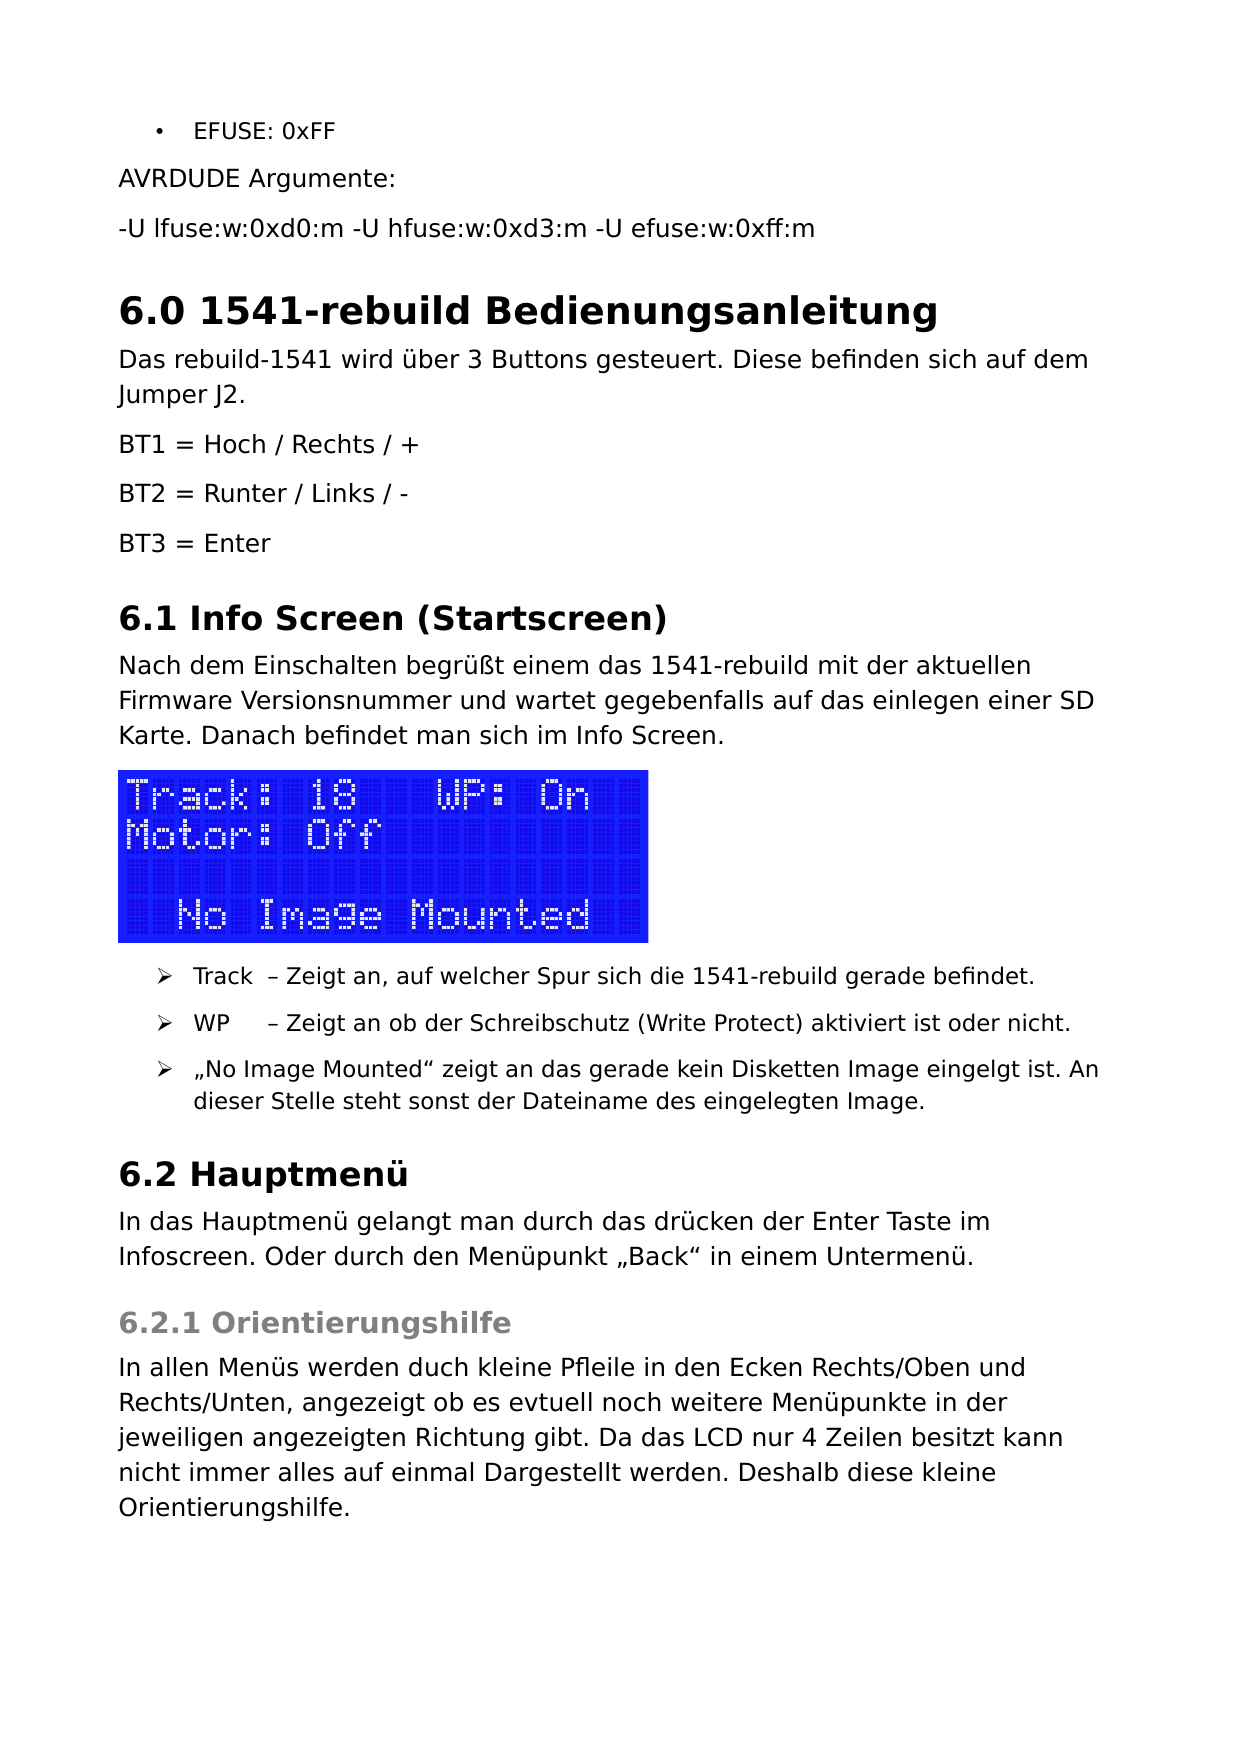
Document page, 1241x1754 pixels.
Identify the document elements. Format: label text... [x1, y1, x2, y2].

list Track – Zeigt an, auf welcher Spur sich die 1541-rebuild gerade befindet. [156, 963, 1122, 990]
picture [118, 770, 649, 943]
subtitle 6.0 1541-rebuild Bedienungsanleitung [118, 289, 1122, 333]
text Nach dem Einschalten begrüßt einem das 1541-rebuild mit der aktuellen Firmware Versionsnummer und wartet gegebenfalls auf das einlegen einer SD Karte. Danach befindet man sich im Info Screen. [118, 651, 1122, 750]
text -U lfuse:w:0xd0:m -U hfuse:w:0xd3:m -U efuse:w:0xff:m [118, 214, 1122, 243]
text BT3 = Enter [118, 529, 1122, 558]
text BT2 = Runter / Links / - [118, 480, 1122, 509]
text In das Hauptmenü gelangt man durch das drücken der Enter Taste im Infoscreen. Oder durch den Menüpunkt „Back“ in einem Untermenü. [118, 1207, 1122, 1271]
text In allen Menüs werden duch kleine Pfleile in den Ecken Rechts/Oben und Rechts/Unten, angezeigt ob es evtuell noch weitere Menüpunkte in der jeweiligen angezeigten Richtung gibt. Da das LCD nur 4 Zeilen besitzt kann nicht immer alles auf einmal Dargestellt werden. Deshalb diese kleine Orientierungshilfe. [118, 1353, 1122, 1522]
subtitle 6.2.1 Orientierungshilfe [118, 1306, 1122, 1340]
text Das rebuild-1541 wird über 3 Buttons gesteuert. Diese befinden sich auf dem Jumper J2. [118, 346, 1122, 410]
text AVRDUDE Argumente: [118, 165, 1122, 194]
list EFUSE: 0xFF [156, 118, 1122, 145]
subtitle 6.1 Info Screen (Startscreen) [118, 600, 1122, 639]
text BT1 = Hoch / Rechts / + [118, 430, 1122, 459]
list WP – Zeigt an ob der Schreibschutz (Write Protect) aktiviert ist oder nicht. [156, 1010, 1122, 1036]
list „No Image Mounted“ zeigt an das gerade kein Disketten Image eingelgt ist. An dieser Stelle steht sonst der Dateiname des eingelegten Image. [156, 1056, 1122, 1115]
subtitle 6.2 Hauptmenü [118, 1156, 1122, 1195]
